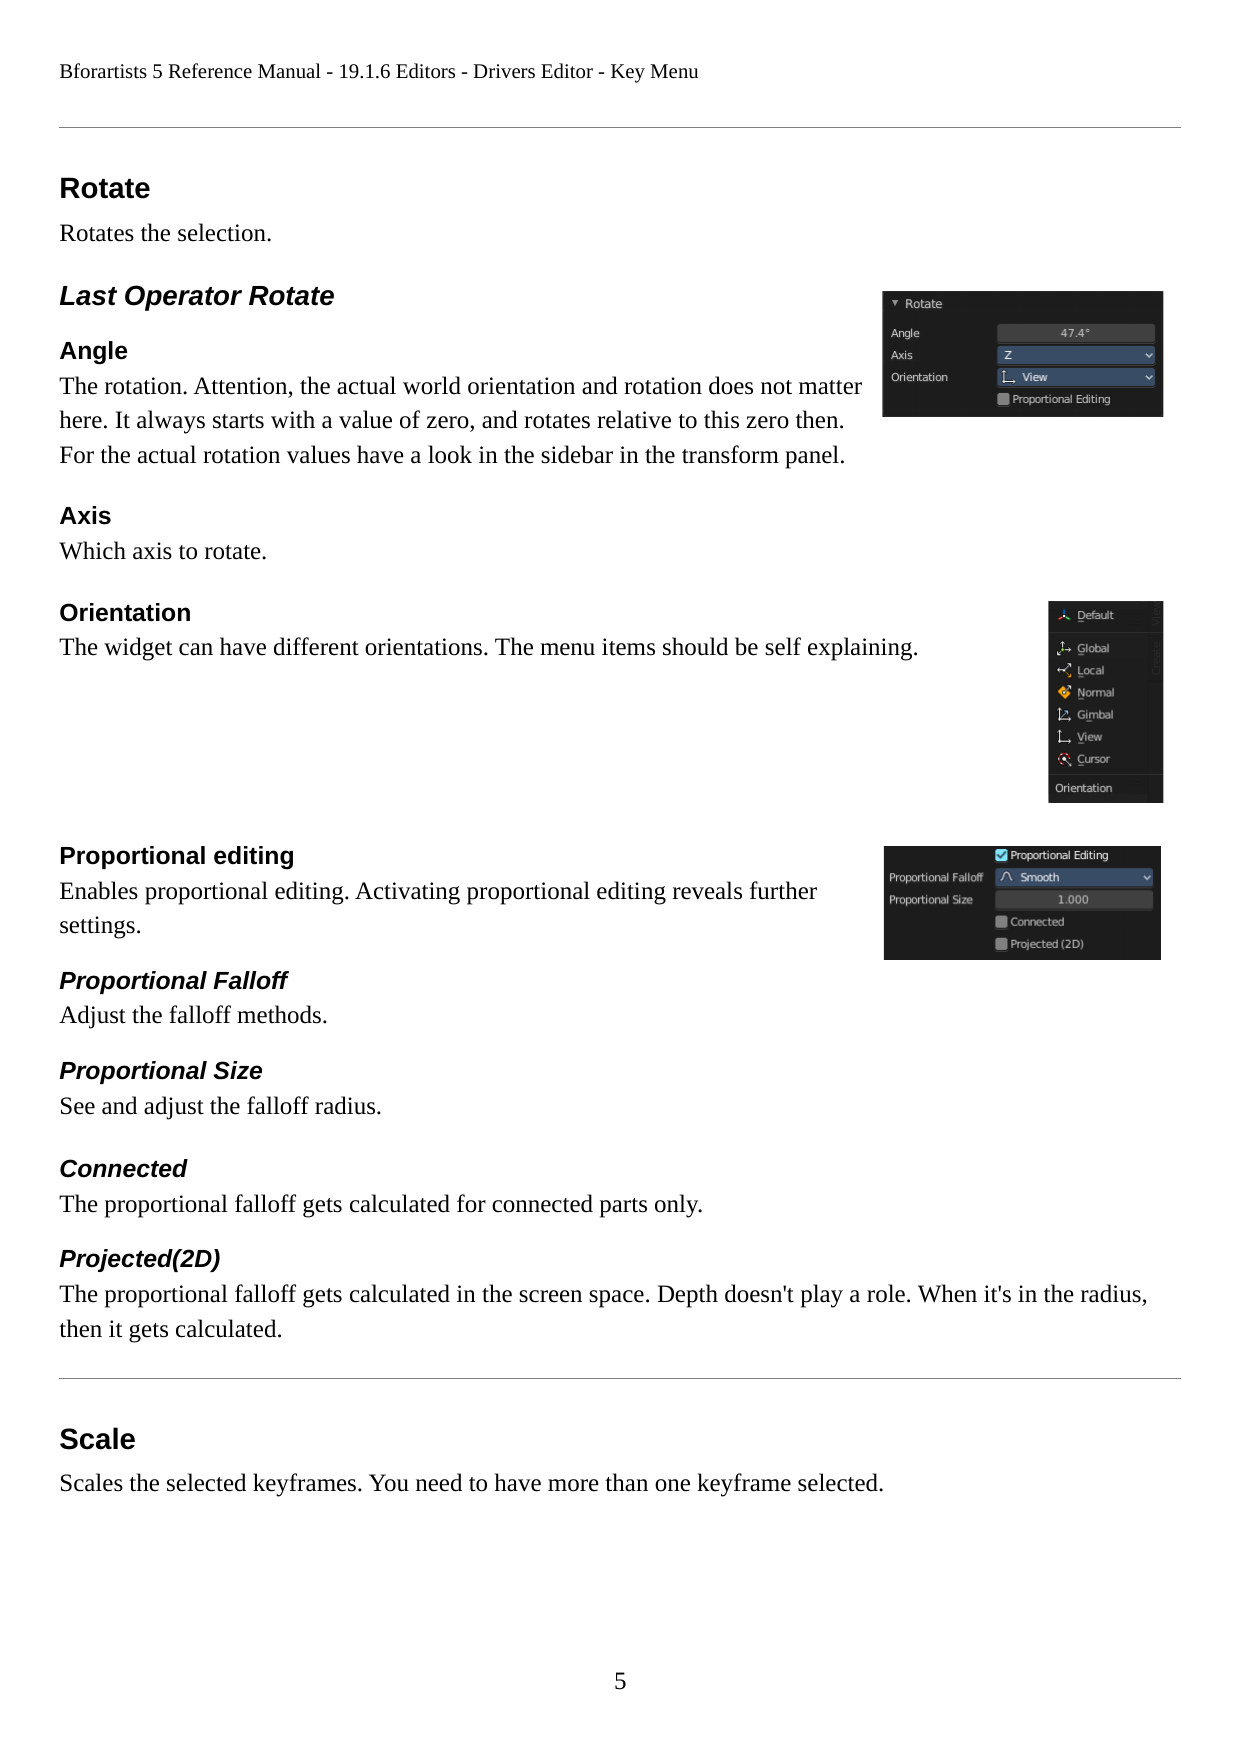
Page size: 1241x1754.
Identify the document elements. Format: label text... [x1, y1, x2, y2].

subtitle Proportional editing [59, 841, 1181, 870]
picture [1048, 601, 1164, 803]
text The proportional falloff gets calculated for connected parts only. [59, 1189, 1181, 1218]
subtitle Projected(2D) [59, 1244, 1181, 1273]
subtitle Orientation [59, 598, 1181, 626]
subtitle Scale [59, 1422, 1181, 1455]
text See and adjust the falloff radius. [59, 1091, 1181, 1119]
subtitle Proportional Falloff [59, 966, 1181, 994]
text Adjust the falloff methods. [59, 1001, 1181, 1029]
text Scales the selected keyframes. You need to have more than one keyframe selected. [59, 1468, 1181, 1497]
subtitle Angle [59, 336, 882, 364]
subtitle Axis [59, 501, 1181, 530]
text Enables proportional editing. Activating proportional editing reveals further settings. [59, 876, 883, 939]
text The proportional falloff gets calculated in the screen space. Depth doesn't play a role. When it's in the radius, then it gets calculated. [59, 1279, 1181, 1343]
subtitle [1164, 336, 1181, 364]
subtitle Proportional Size [59, 1056, 1181, 1084]
text Which axis to rotate. [59, 536, 1181, 565]
text Rotates the selection. [59, 218, 1181, 246]
text The rotation. Attention, the actual world orientation and rotation does not matter here. It always starts with a value of zero, and rotates relative to this zero then. For the actual rotation values have a look in the sidebar in the transform panel. [59, 371, 1181, 468]
picture [882, 291, 1164, 417]
subtitle Connected [59, 1154, 1181, 1183]
subtitle Rotate [59, 171, 1181, 205]
subtitle Last Operator Rotate [59, 279, 1181, 311]
text The widget can have different orientations. The menu items should be self explaining. [59, 632, 1048, 661]
picture [883, 846, 1161, 960]
